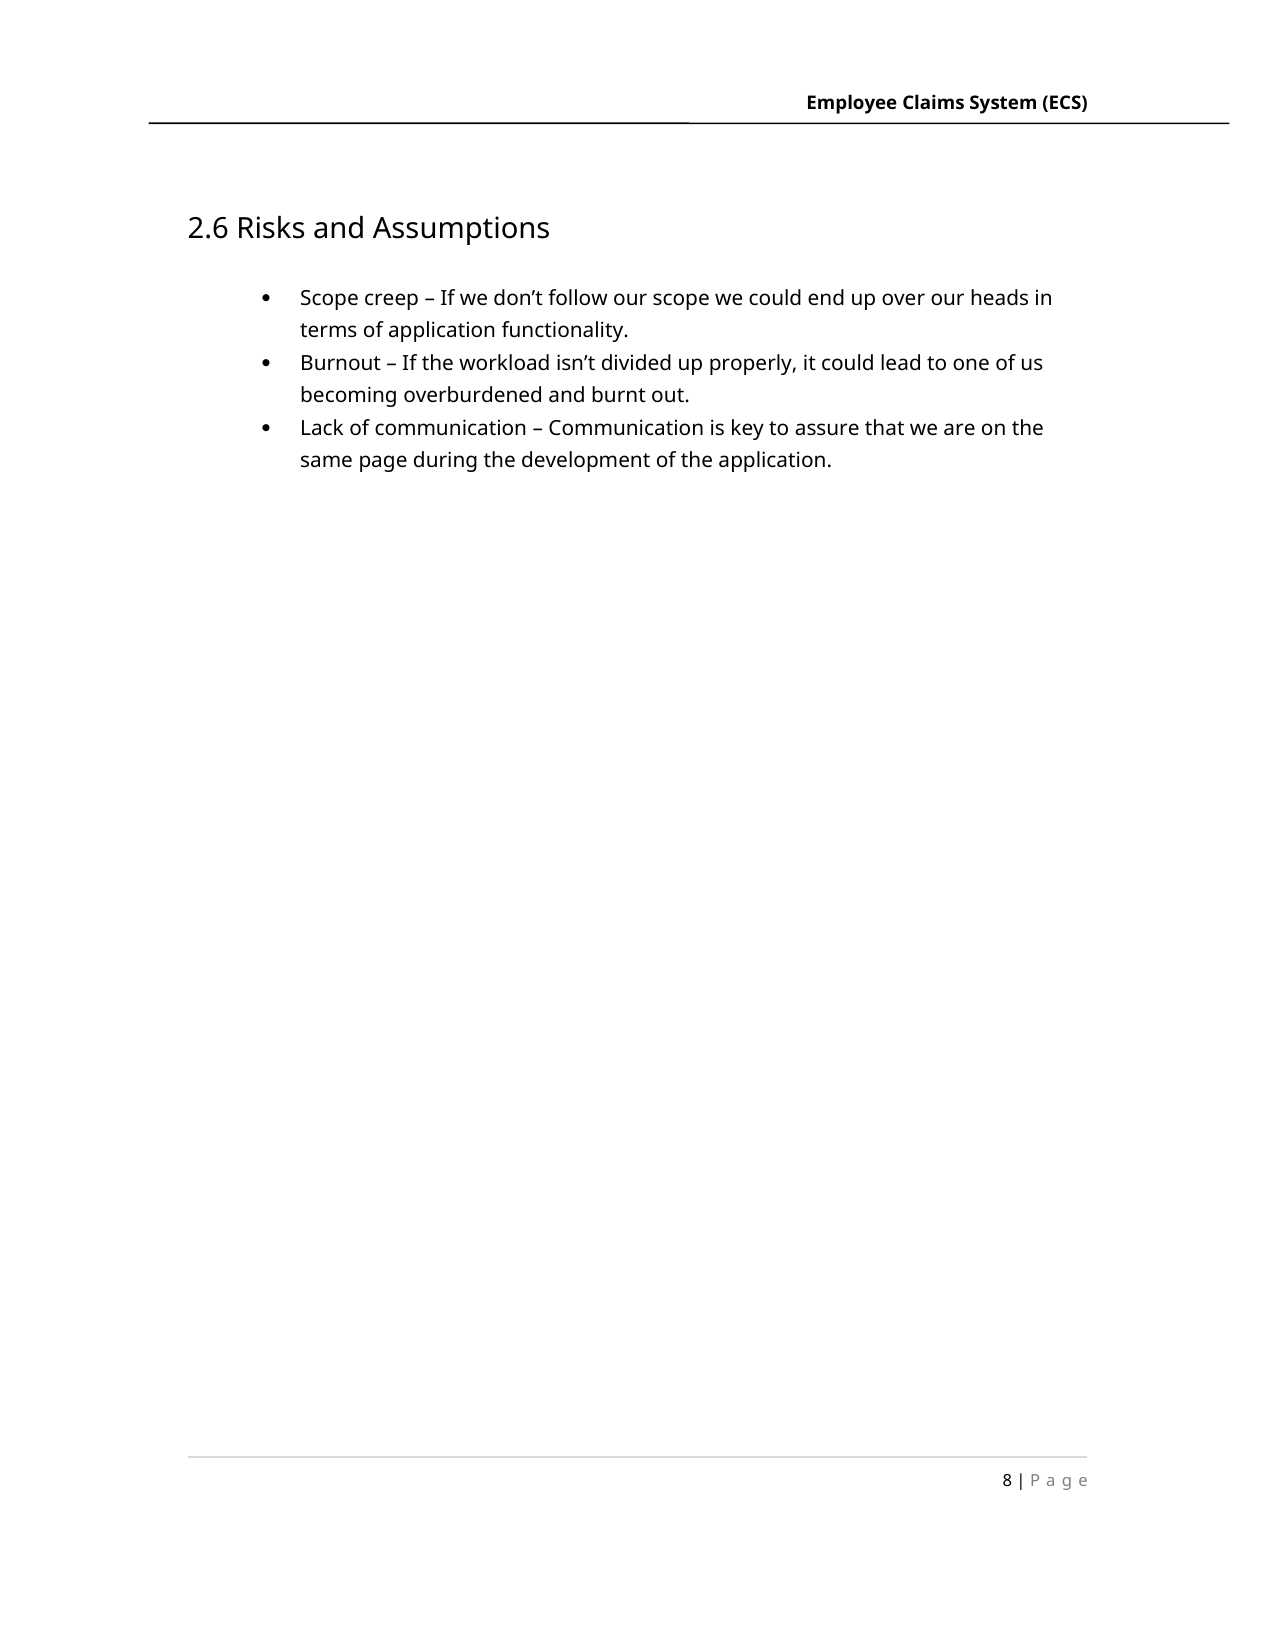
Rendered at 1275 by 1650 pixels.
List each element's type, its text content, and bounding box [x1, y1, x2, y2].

list Scope creep – If we don’t follow our scope we could end up over our heads in terms of application functionality. [262, 283, 1087, 344]
list Lack of communication – Communication is key to assure that we are on the same page during the development of the application. [262, 413, 1087, 474]
list Burnout – If the workload isn’t divided up properly, it could lead to one of us becoming overburdened and burnt out. [262, 348, 1087, 409]
subtitle 2.6 Risks and Assumptions [187, 208, 1087, 246]
